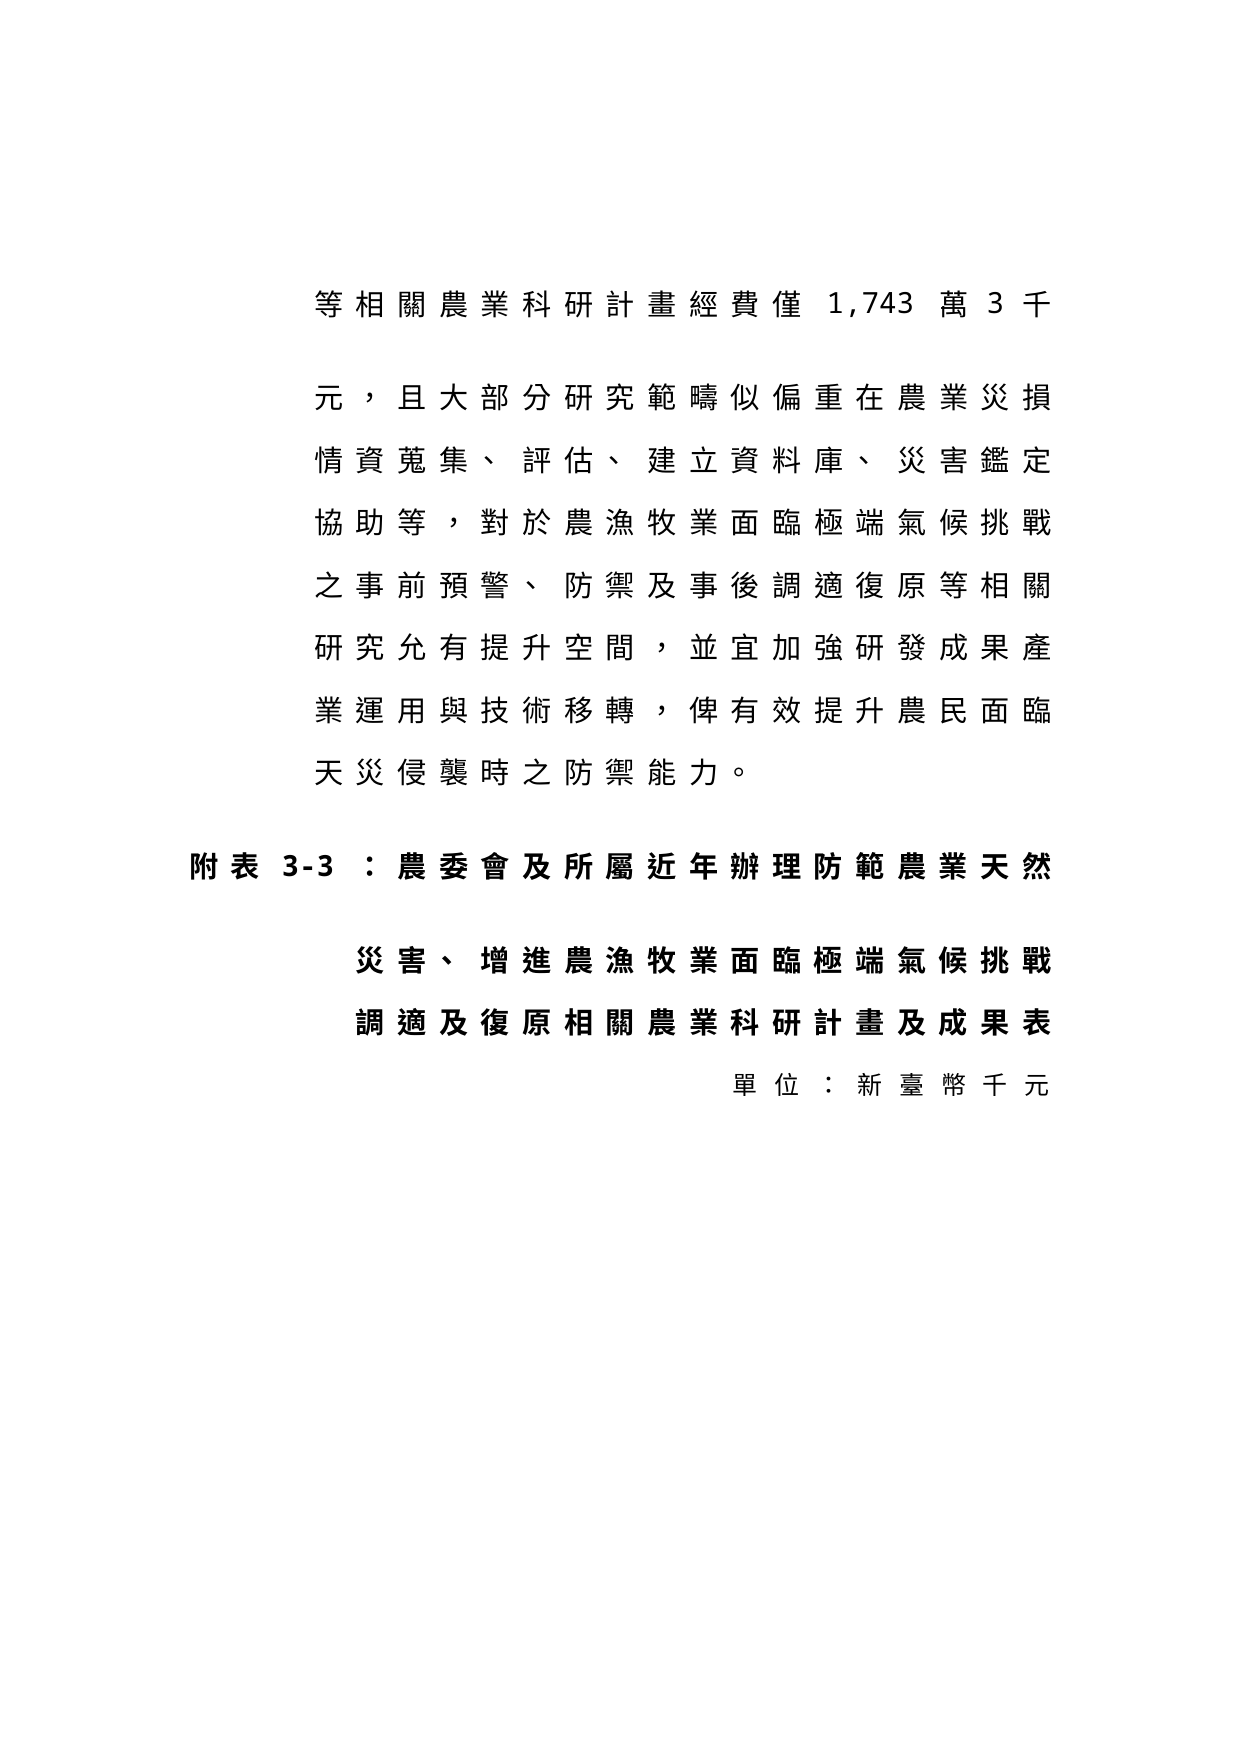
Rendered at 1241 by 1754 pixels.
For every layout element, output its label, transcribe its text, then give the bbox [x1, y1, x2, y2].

text 附表3-3：農委會及所屬近年辦理防範農業天然災害、增進農漁牧業面臨極端氣候挑戰調適及復原相關農業科研計畫及成果表 [183, 792, 1058, 1042]
text 單位：新臺幣千元 [183, 1042, 1058, 1104]
text 等相關農業科研計畫經費僅1,743萬3千元，且大部分研究範疇似偏重在農業災損情資蒐集、評估、建立資料庫、災害鑑定協助等，對於農漁牧業面臨極端氣候挑戰之事前預警、防禦及事後調適復原等相關研究允有提升空間，並宜加強研發成果產業運用與技術移轉，俾有效提升農民面臨天災侵襲時之防禦能力。 [271, 229, 1058, 792]
